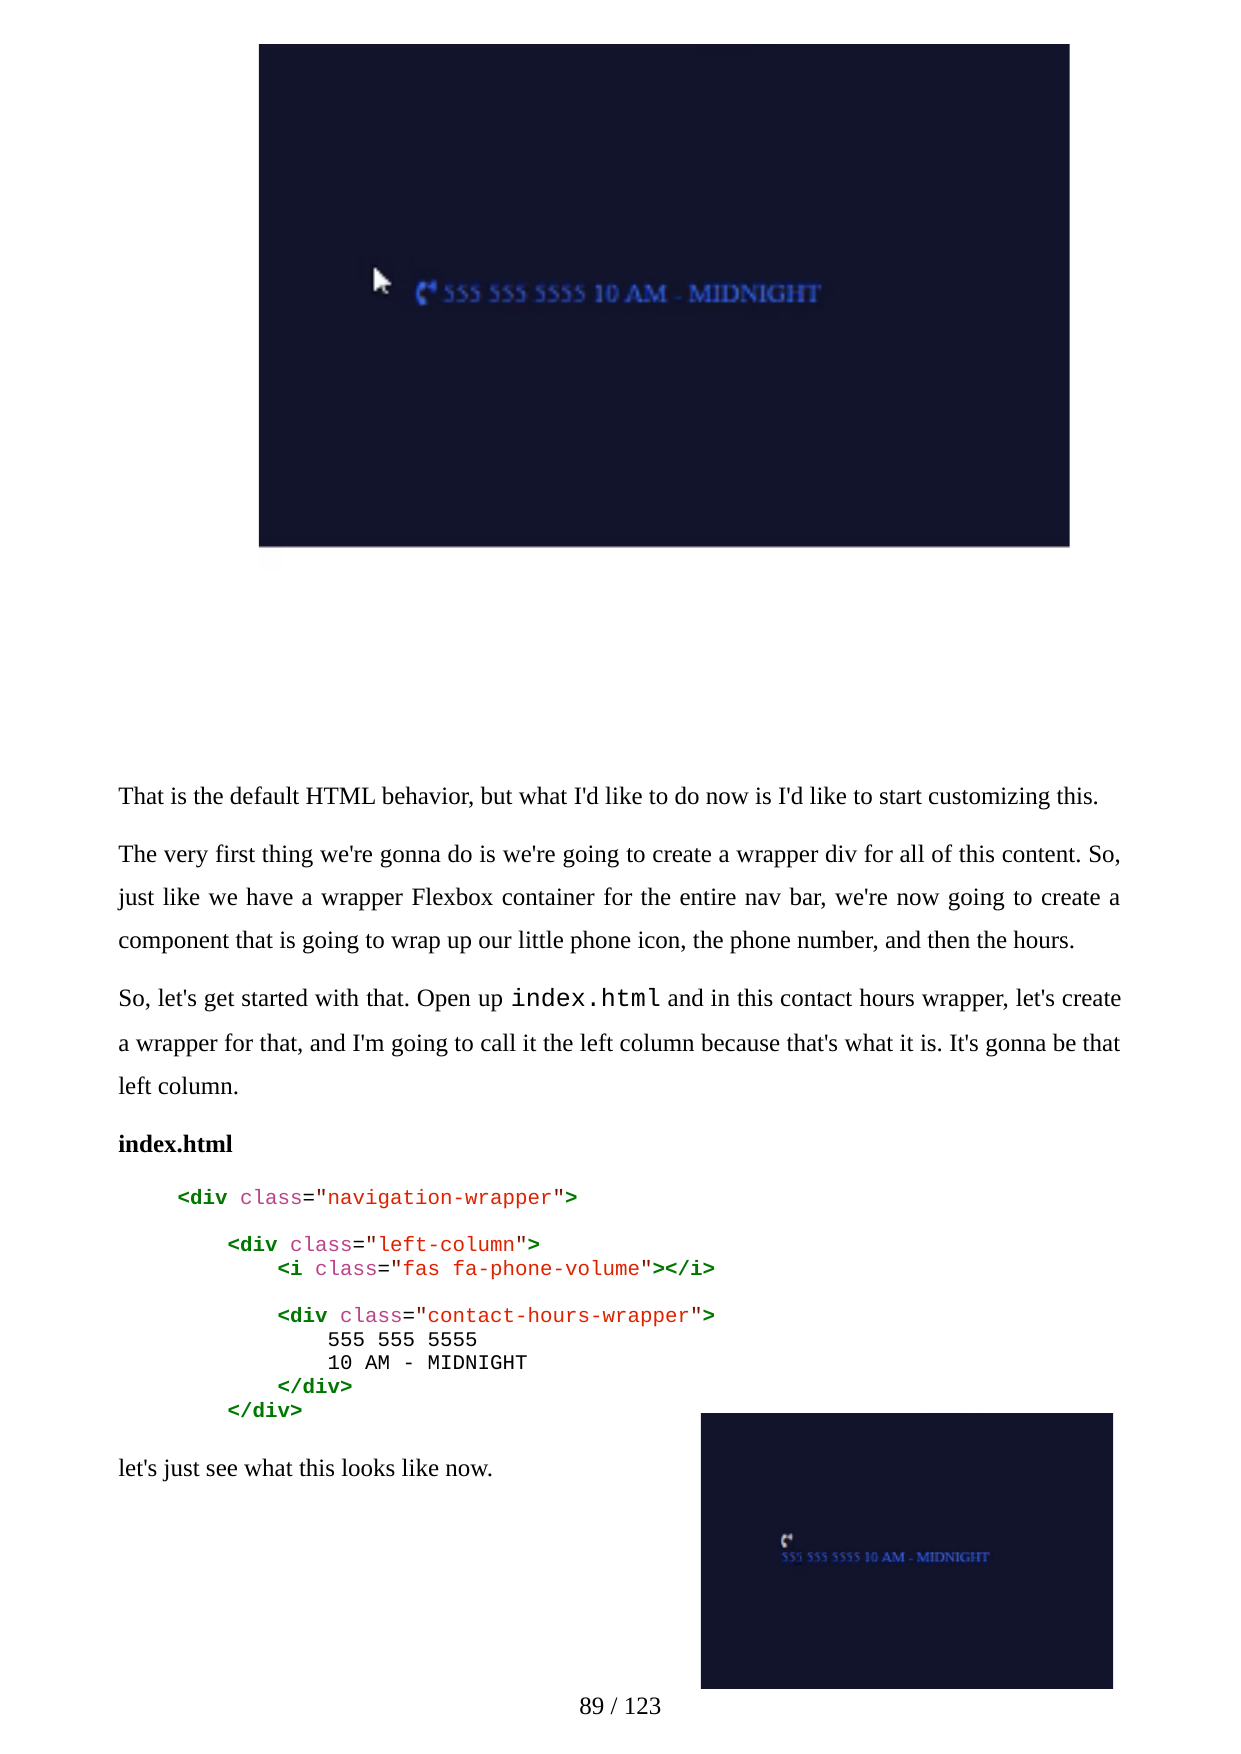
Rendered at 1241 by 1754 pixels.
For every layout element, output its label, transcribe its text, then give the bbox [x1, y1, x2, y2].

text That is the default HTML behavior, but what I'd like to do now is I'd like to start customizing this. [118, 781, 1122, 810]
text 555 555 5555 [177, 1329, 1122, 1352]
text The very first thing we're gonna do is we're going to create a wrapper div for all of this content. So, just like we have a wrapper Flexbox container for the entire nav bar, we're now going to create a component that is going to wrap up our little phone icon, the phone number, and then the hours. [118, 839, 1122, 954]
picture [700, 1413, 1114, 1689]
text <div class="navigation-wrapper"> [177, 1187, 1122, 1211]
text <div class="left-column"> [177, 1234, 1122, 1258]
text <div class="contact-hours-wrapper"> [177, 1305, 1122, 1329]
text So, let's get started with that. Open up index.html and in this contact hours wrapper, let's create a wrapper for that, and I'm going to call it the left column because that's what it is. It's gonna be that left column. [118, 983, 1122, 1100]
text index.html [118, 1129, 1122, 1158]
picture [258, 44, 1070, 713]
text </div> [177, 1400, 1122, 1423]
text <i class="fas fa-phone-volume"></i> [177, 1258, 1122, 1281]
text </div> [177, 1376, 1122, 1400]
text 10 AM - MIDNIGHT [177, 1352, 1122, 1376]
text let's just see what this looks like now. [118, 1453, 700, 1482]
